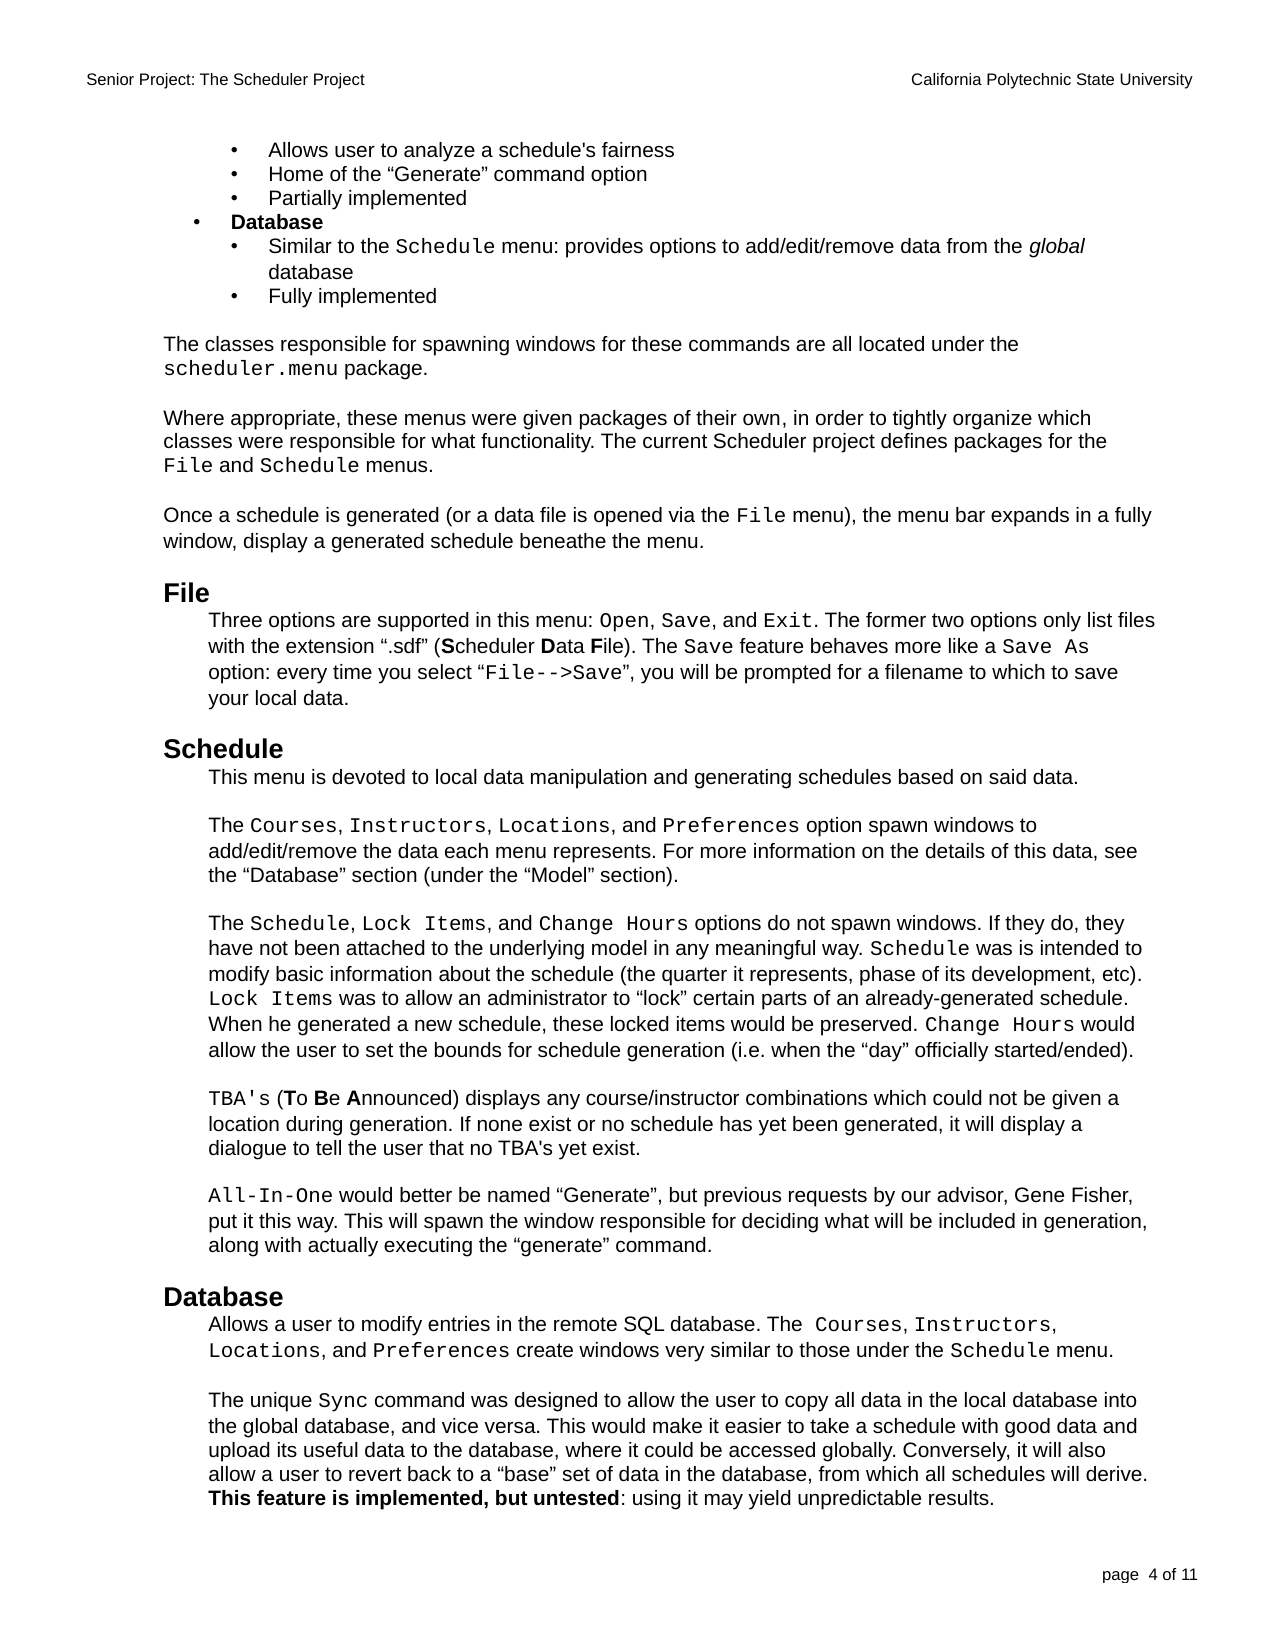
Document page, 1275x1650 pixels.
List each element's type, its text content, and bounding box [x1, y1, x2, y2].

text All-In-One would better be named “Generate”, but previous requests by our advisor, Gene Fisher, put it this way. This will spawn the window responsible for deciding what will be included in generation, along with actually executing the “generate” command. [208, 1183, 1157, 1257]
text File [163, 577, 1157, 608]
text Database [163, 1281, 1157, 1312]
text Where appropriate, these menus were given packages of their own, in order to tightly organize which classes were responsible for what functionality. The current Scheduler project defines packages for the File and Schedule menus. [163, 405, 1157, 479]
list Database [193, 210, 1157, 234]
text Allows a user to modify entries in the remote SQL database. The Courses, Instructors, Locations, and Preferences create windows very similar to those under the Schedule menu. [208, 1312, 1157, 1364]
list Partially implemented [231, 186, 1157, 210]
text The Courses, Instructors, Locations, and Preferences option spawn windows to add/edit/remove the data each menu represents. For more information on the details of this data, see the “Database” section (under the “Model” section). [208, 813, 1157, 886]
list Fully implemented [231, 283, 1157, 308]
text Once a schedule is generated (or a data file is opened via the File menu), the menu bar expands in a fully window, display a generated schedule beneathe the menu. [163, 503, 1157, 553]
list Allows user to analyze a schedule's fairness [231, 137, 1157, 162]
list Similar to the Schedule menu: provides options to add/edit/remove data from the global database [231, 234, 1157, 283]
text The classes responsible for spawning windows for these commands are all located under the scheduler.menu package. [163, 332, 1157, 381]
text This menu is devoted to local data manipulation and generating schedules based on said data. [208, 765, 1157, 789]
text TBA's (To Be Announced) displays any course/instructor combinations which could not be given a location during generation. If none exist or no schedule has yet been generated, it will display a dialogue to tell the user that no TBA's yet exist. [208, 1086, 1157, 1159]
text The Schedule, Lock Items, and Change Hours options do not spawn windows. If they do, they have not been attached to the underlying model in any meaningful way. Schedule was is intended to modify basic information about the schedule (the quarter it represents, phase of its development, etc). Lock Items was to allow an administrator to “lock” certain parts of an already-generated schedule. When he generated a new schedule, these locked items would be preserved. Change Hours would allow the user to set the bounds for schedule generation (i.e. when the “day” officially started/ended). [208, 910, 1157, 1062]
list Home of the “Generate” command option [231, 162, 1157, 186]
text Three options are supported in this menu: Open, Save, and Exit. The former two options only list files with the extension “.sdf” (Scheduler Data File). The Save feature behaves more like a Save As option: every time you select “File-->Save”, you will be prompted for a filename to which to save your local data. [208, 608, 1157, 709]
text The unique Sync command was designed to allow the user to copy all data in the local database into the global database, and vice versa. This would make it easier to take a schedule with good data and upload its useful data to the database, where it could be accessed globally. Conversely, it will also allow a user to revert back to a “base” set of data in the database, from which all schedules will derive. This feature is implemented, but untested: using it may yield unpredictable results. [208, 1388, 1157, 1509]
text Schedule [163, 733, 1157, 765]
